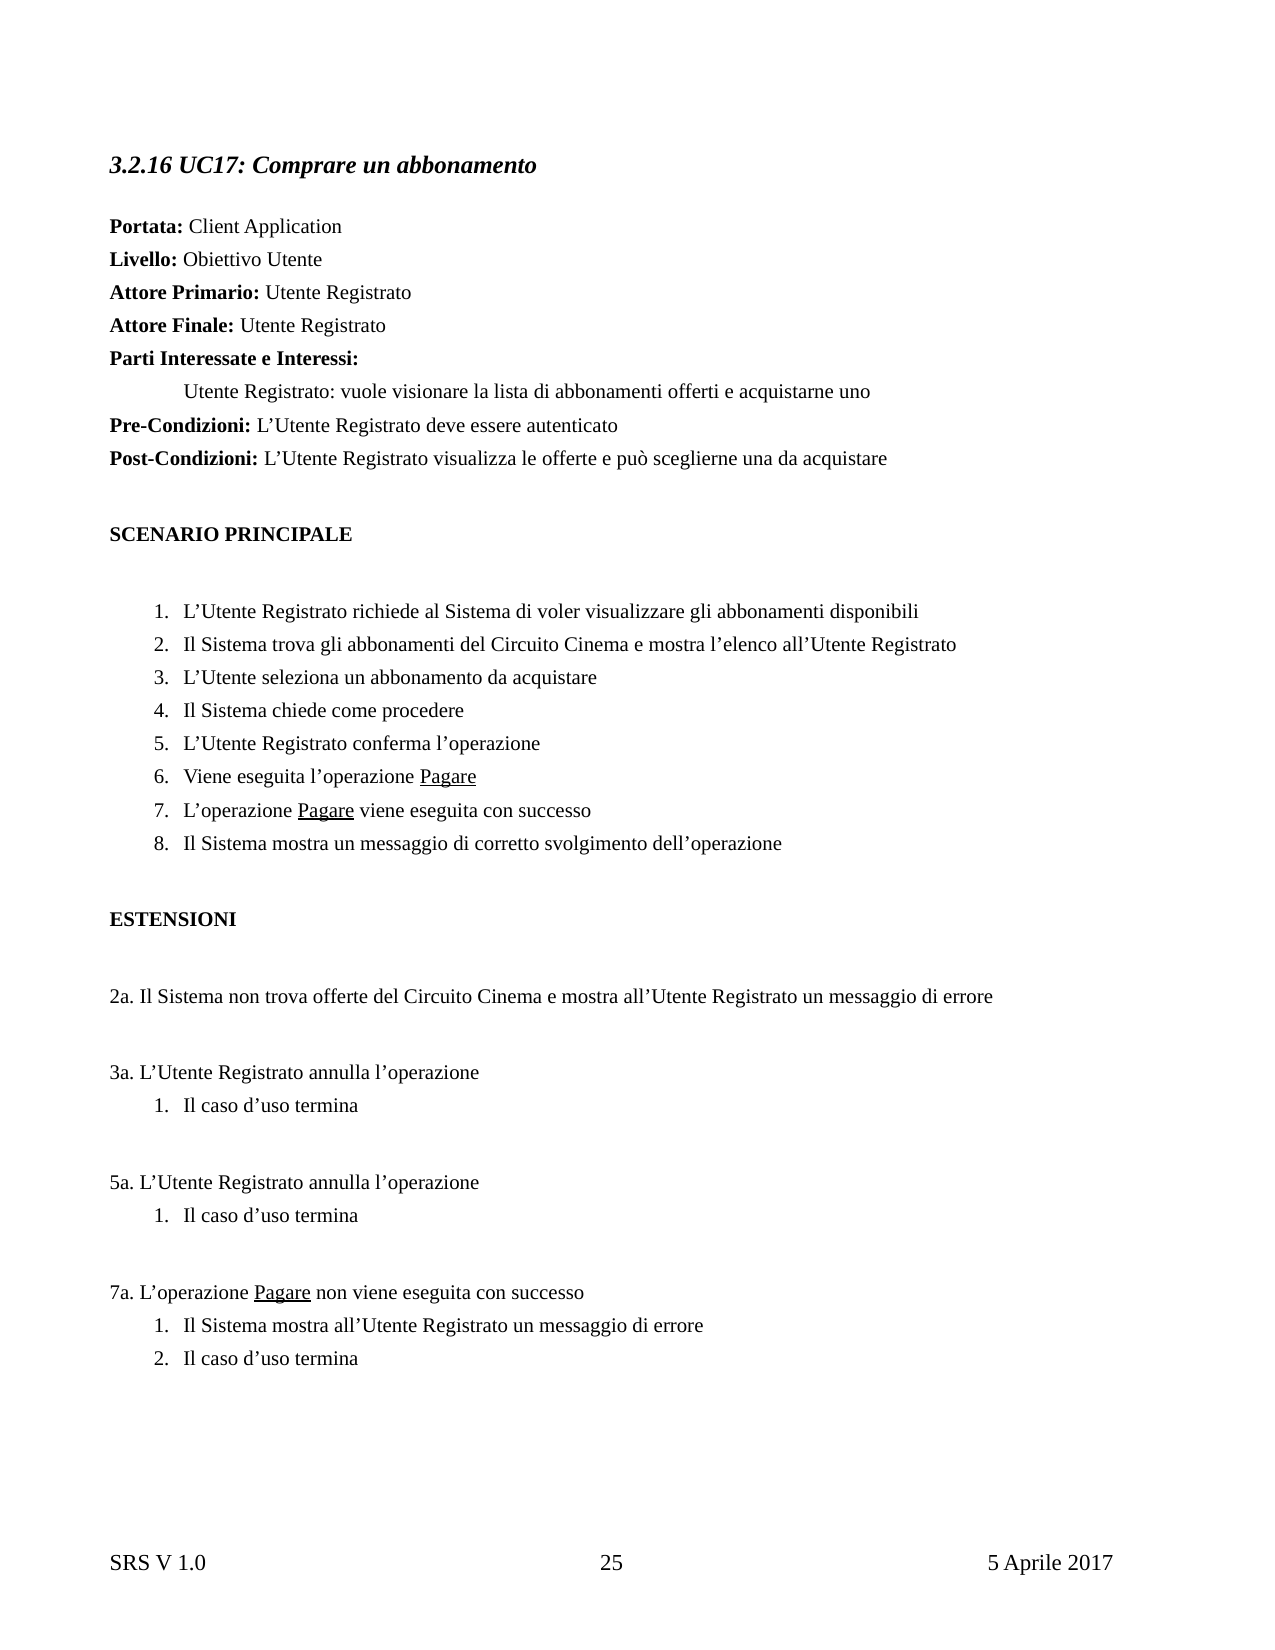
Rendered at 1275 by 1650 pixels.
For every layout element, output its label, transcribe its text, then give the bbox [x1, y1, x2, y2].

text 7a. L’operazione Pagare non viene eseguita con successo [109, 1280, 1162, 1304]
text 3a. L’Utente Registrato annulla l’operazione [109, 1060, 1162, 1084]
list L’Utente Registrato richiede al Sistema di voler visualizzare gli abbonamenti disponibili [153, 599, 1162, 623]
list Il Sistema mostra all’Utente Registrato un messaggio di errore [153, 1313, 1162, 1337]
list Il Sistema mostra un messaggio di corretto svolgimento dell’operazione [153, 831, 1162, 855]
text Attore Finale: Utente Registrato [109, 313, 1162, 337]
text Post-Condizioni: L’Utente Registrato visualizza le offerte e può sceglierne una da acquistare [109, 446, 1162, 470]
subtitle 3.2.16 UC17: Comprare un abbonamento [109, 150, 1162, 179]
list Il caso d’uso termina [153, 1093, 1162, 1117]
text Portata: Client Application [109, 214, 1162, 238]
text 2a. Il Sistema non trova offerte del Circuito Cinema e mostra all’Utente Registrato un messaggio di errore [109, 984, 1162, 1008]
text SCENARIO PRINCIPALE [109, 522, 1162, 546]
text Parti Interessate e Interessi: [109, 346, 1162, 370]
list L’Utente Registrato conferma l’operazione [153, 731, 1162, 755]
text Livello: Obiettivo Utente [109, 247, 1162, 271]
text ESTENSIONI [109, 907, 1162, 931]
list Il caso d’uso termina [153, 1346, 1162, 1370]
text Utente Registrato: vuole visionare la lista di abbonamenti offerti e acquistarne uno [109, 379, 1162, 403]
text 5a. L’Utente Registrato annulla l’operazione [109, 1170, 1162, 1194]
list L’Utente seleziona un abbonamento da acquistare [153, 665, 1162, 689]
list Il caso d’uso termina [153, 1203, 1162, 1227]
text Pre-Condizioni: L’Utente Registrato deve essere autenticato [109, 412, 1162, 437]
list L’operazione Pagare viene eseguita con successo [153, 797, 1162, 822]
list Viene eseguita l’operazione Pagare [153, 764, 1162, 788]
list Il Sistema trova gli abbonamenti del Circuito Cinema e mostra l’elenco all’Utente Registrato [153, 632, 1162, 656]
text Attore Primario: Utente Registrato [109, 280, 1162, 304]
list Il Sistema chiede come procedere [153, 698, 1162, 722]
